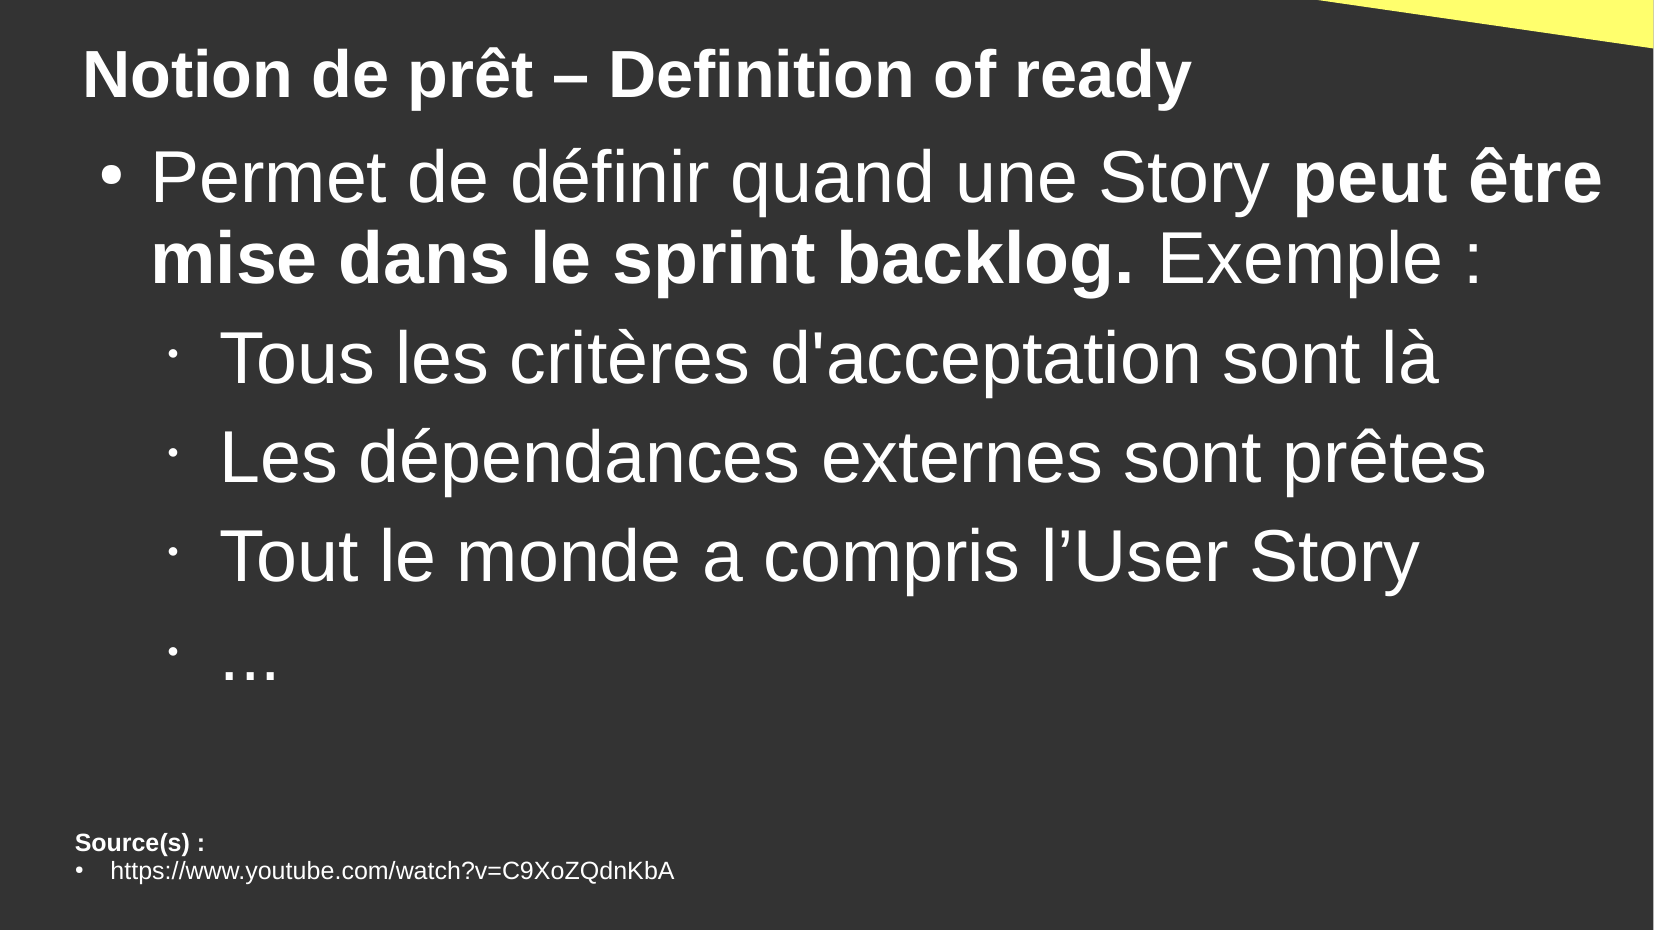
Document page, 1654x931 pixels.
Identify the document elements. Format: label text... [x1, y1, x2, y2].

title Notion de prêt – Definition of ready [82, 37, 1571, 122]
list Permet de définir quand une Story peut être mise dans le sprint backlog. Exemple : Tous les critères d'acceptation sont là Les dépendances externes sont prêtes Tout le monde a compris l’User Story ... [80, 135, 1620, 777]
text_box Source(s) : https://www.youtube.com/watch?v=C9XoZQdnKbA [60, 821, 922, 898]
text_box [1317, 0, 1654, 49]
